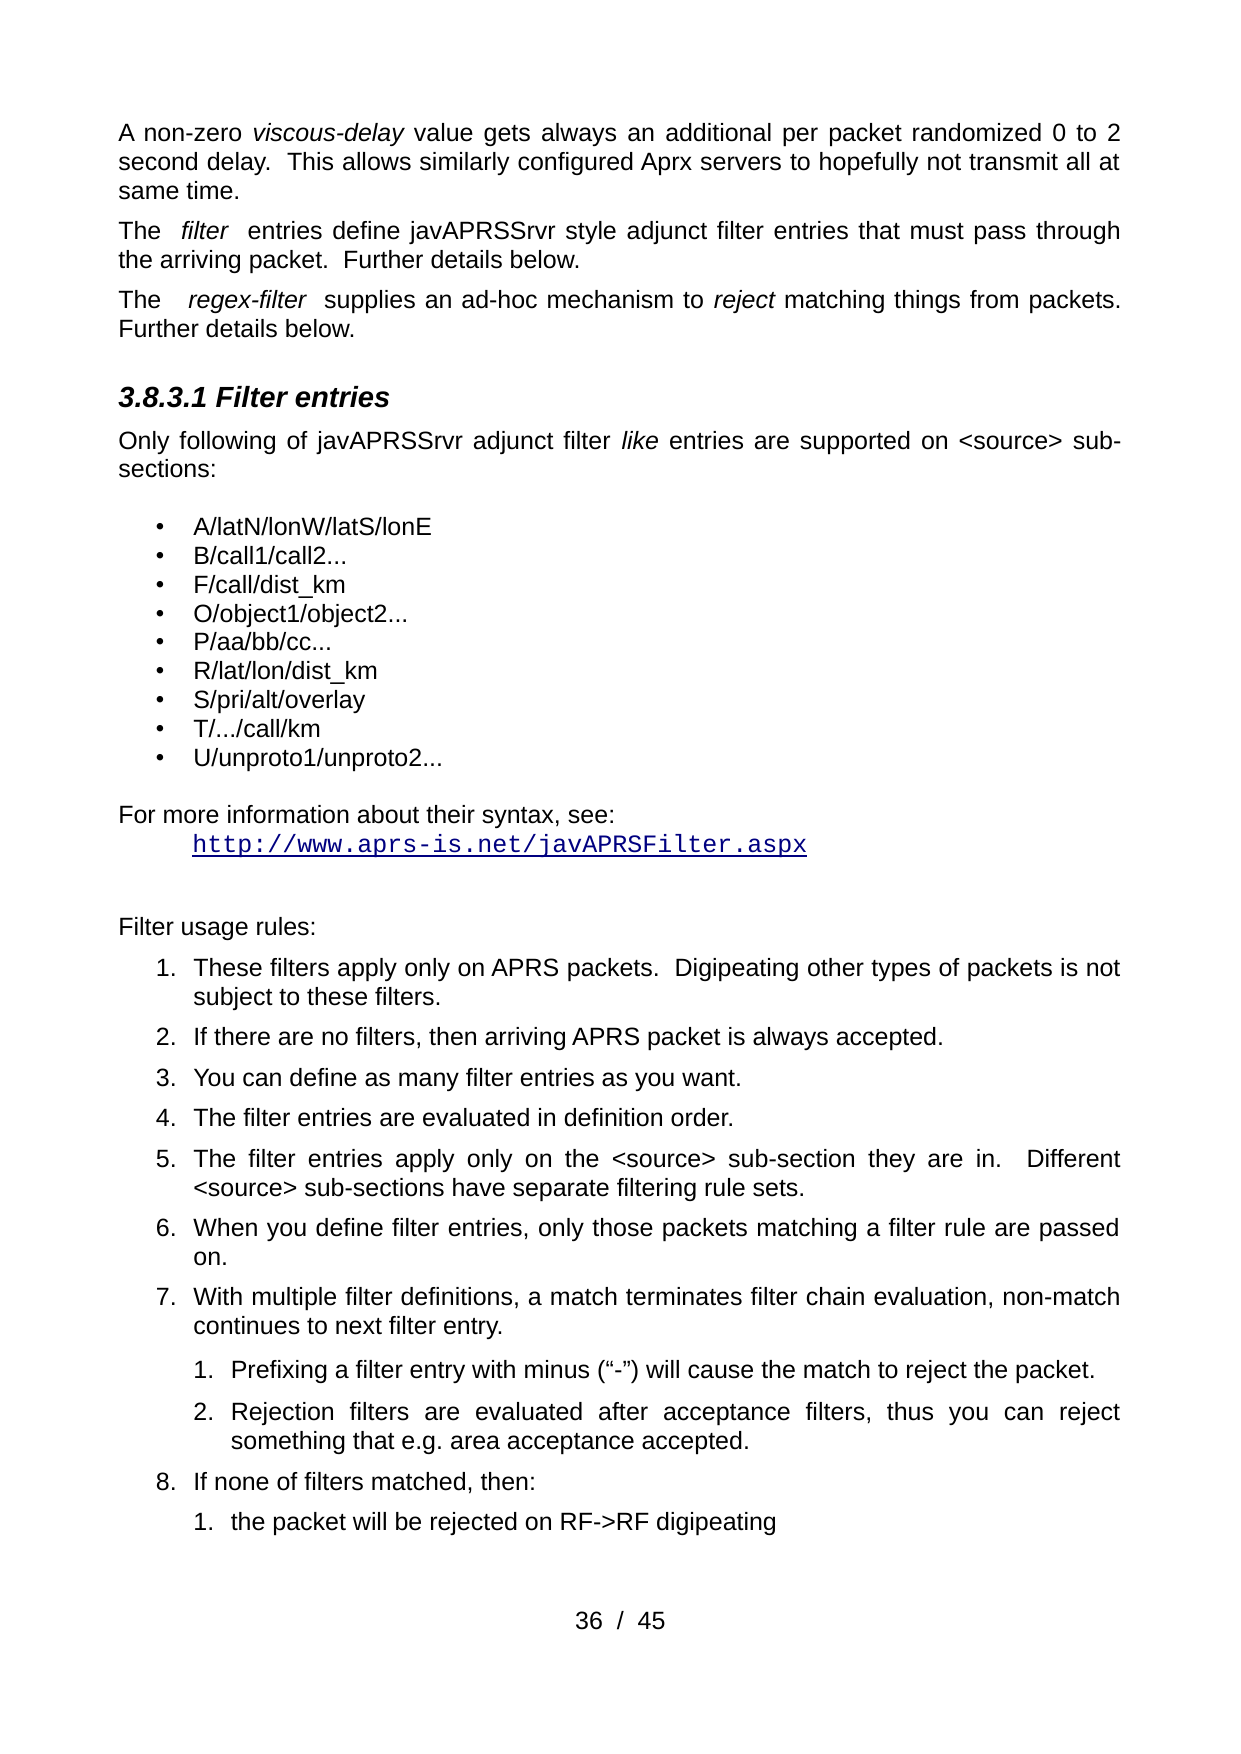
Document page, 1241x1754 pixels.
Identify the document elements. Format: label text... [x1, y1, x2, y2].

list You can define as many filter entries as you want. [156, 1063, 1122, 1091]
text For more information about their syntax, see: [118, 800, 1122, 829]
list F/call/dist_km [156, 570, 1122, 598]
list Rejection filters are evaluated after acceptance filters, thus you can reject something that e.g. area acceptance accepted. [193, 1397, 1122, 1455]
text The filter entries define javAPRSSrvr style adjunct filter entries that must pass through the arriving packet. Further details below. [118, 216, 1122, 274]
list B/call1/call2... [156, 541, 1122, 570]
list S/pri/alt/overlay [156, 685, 1122, 714]
list P/aa/bb/cc... [156, 627, 1122, 656]
list O/object1/object2... [156, 598, 1122, 627]
list the packet will be rejected on RF->RF digipeating [193, 1507, 1122, 1536]
list A/latN/lonW/latS/lonE [156, 512, 1122, 541]
list The filter entries are evaluated in definition order. [156, 1103, 1122, 1132]
list Prefixing a filter entry with minus (“-”) will cause the match to reject the packet. [193, 1352, 1122, 1386]
text Only following of javAPRSSrvr adjunct filter like entries are supported on <source> sub-sections: [118, 426, 1122, 483]
list If none of filters matched, then: [156, 1467, 1122, 1495]
list When you define filter entries, only those packets matching a filter rule are passed on. [156, 1213, 1122, 1271]
text http://www.aprs-is.net/javAPRSFilter.aspx [118, 829, 1122, 860]
text Filter usage rules: [118, 912, 1122, 941]
text A non-zero viscous-delay value gets always an additional per packet randomized 0 to 2 second delay. This allows similarly configured Aprx servers to hopefully not transmit all at same time. [118, 118, 1122, 204]
subtitle Filter entries [118, 380, 1122, 413]
list These filters apply only on APRS packets. Digipeating other types of packets is not subject to these filters. [156, 953, 1122, 1010]
list R/lat/lon/dist_km [156, 656, 1122, 685]
list If there are no filters, then arriving APRS packet is always accepted. [156, 1022, 1122, 1051]
text The regex-filter supplies an ad-hoc mechanism to reject matching things from packets. Further details below. [118, 285, 1122, 343]
list U/unproto1/unproto2... [156, 743, 1122, 772]
list With multiple filter definitions, a match terminates filter chain evaluation, non-match continues to next filter entry. [156, 1282, 1122, 1340]
list The filter entries apply only on the <source> sub-section they are in. Different <source> sub-sections have separate filtering rule sets. [156, 1144, 1122, 1201]
list T/.../call/km [156, 714, 1122, 743]
